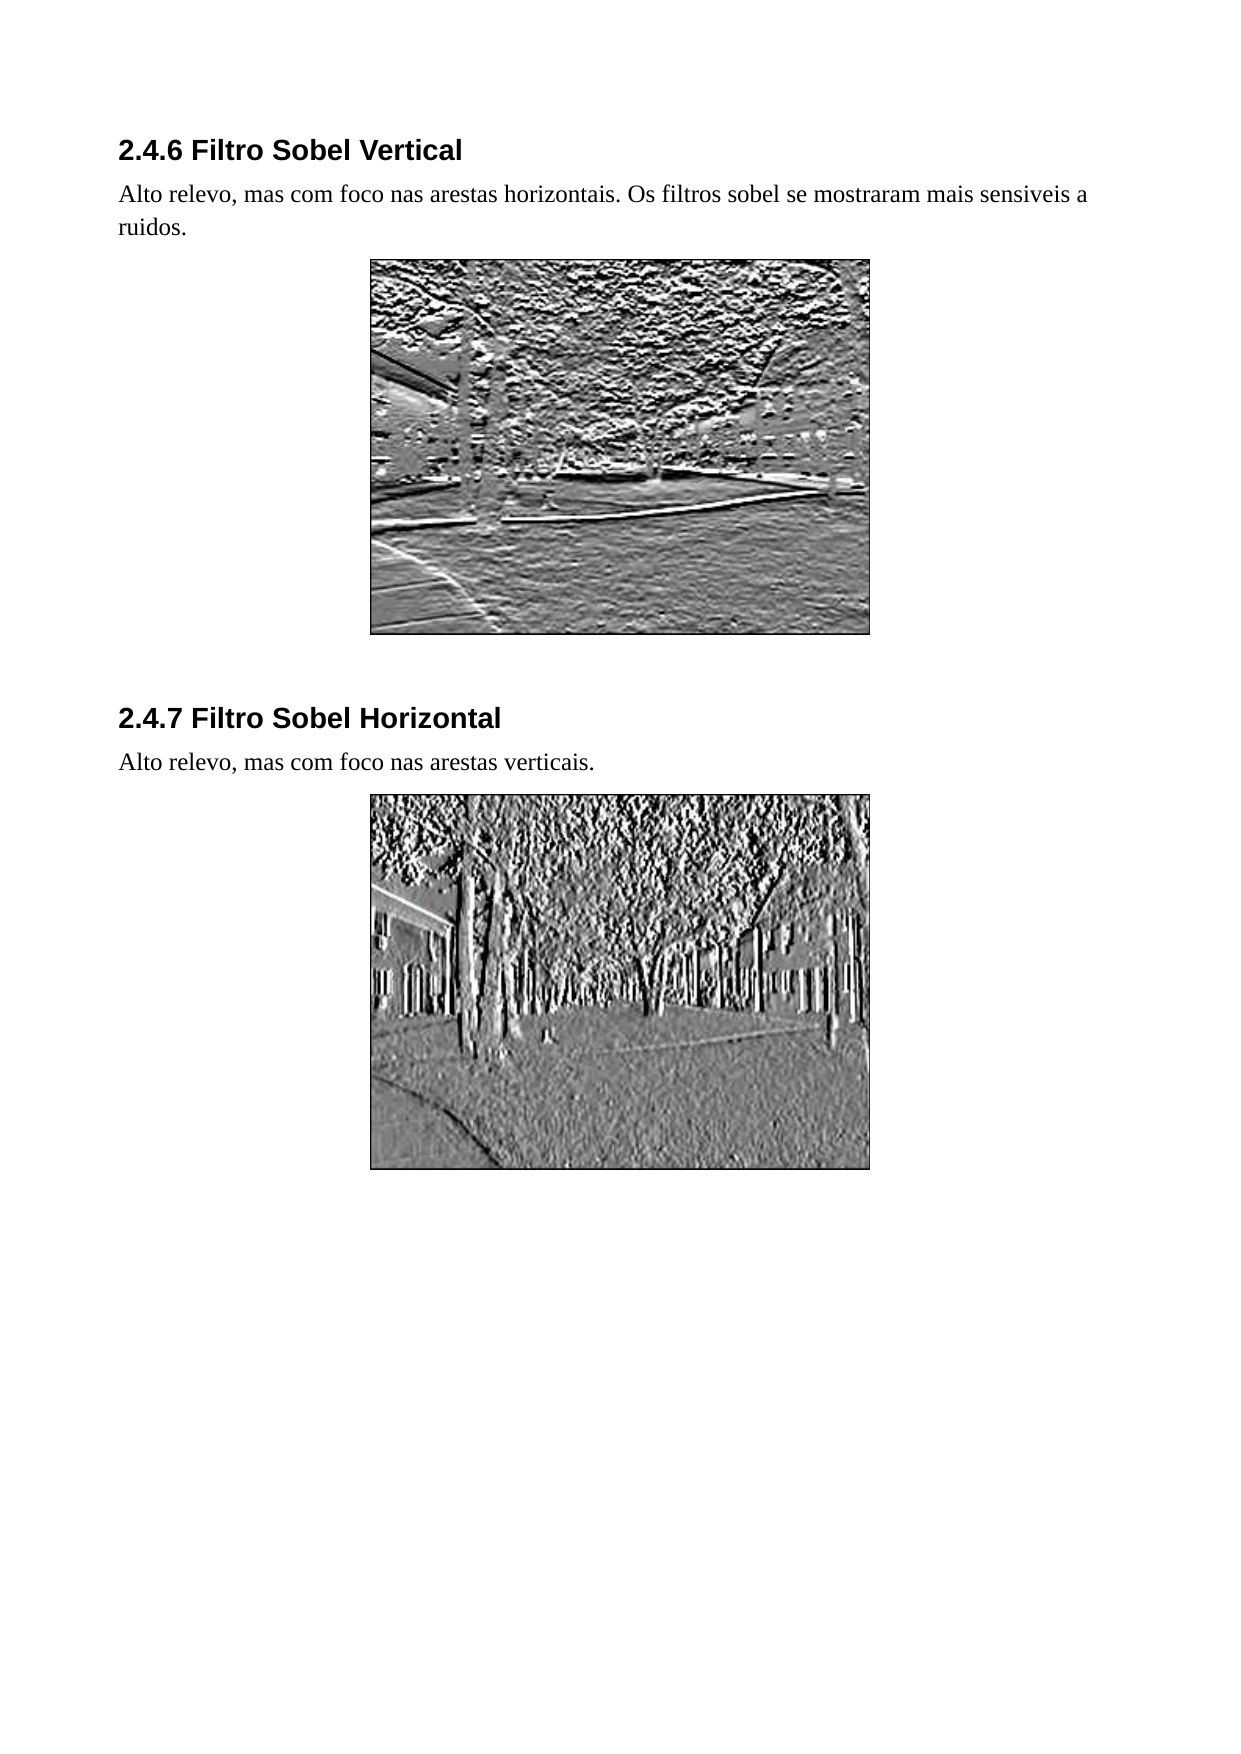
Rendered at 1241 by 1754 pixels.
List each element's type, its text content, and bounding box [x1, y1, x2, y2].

subtitle 2.4.7 Filtro Sobel Horizontal [118, 701, 1122, 734]
text Alto relevo, mas com foco nas arestas verticais. [118, 747, 1122, 776]
picture [370, 259, 870, 635]
picture [370, 794, 870, 1170]
subtitle 2.4.6 Filtro Sobel Vertical [118, 133, 1122, 166]
text Alto relevo, mas com foco nas arestas horizontais. Os filtros sobel se mostraram mais sensiveis a ruidos. [118, 179, 1122, 241]
